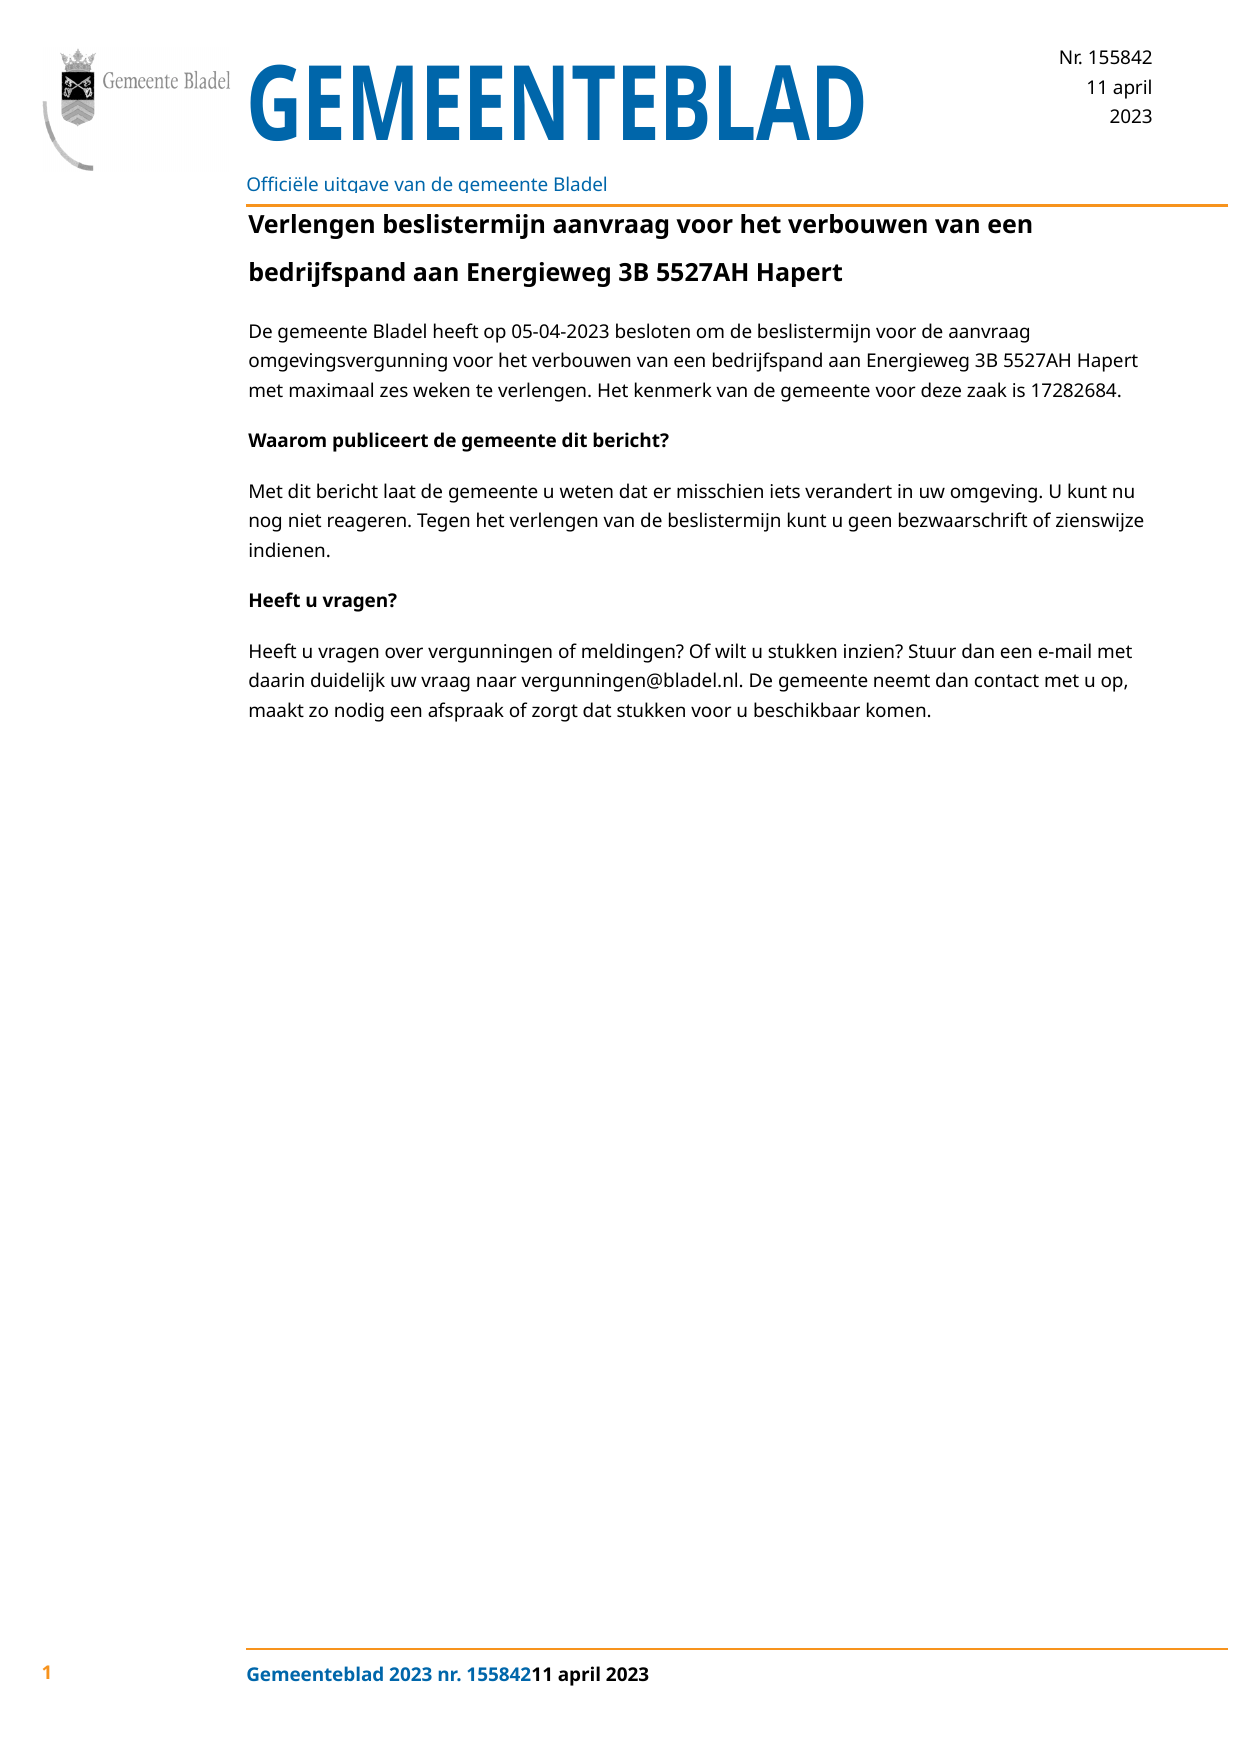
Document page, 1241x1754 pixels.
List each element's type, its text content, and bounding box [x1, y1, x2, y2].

text Met dit bericht laat de gemeente u weten dat er misschien iets verandert in uw omgeving. U kunt nu nog niet reageren. Tegen het verlengen van de beslistermijn kunt u geen bezwaarschrift of zienswijze indienen. [248, 478, 1152, 563]
text Heeft u vragen? [248, 587, 1152, 613]
text Waarom publiceert de gemeente dit bericht? [248, 427, 1152, 453]
text Heeft u vragen over vergunningen of meldingen? Of wilt u stukken inzien? Stuur dan een e-mail met daarin duidelijk uw vraag naar vergunningen@bladel.nl. De gemeente neemt dan contact met u op, maakt zo nodig een afspraak of zorgt dat stukken voor u beschikbaar komen. [248, 638, 1152, 723]
text De gemeente Bladel heeft op 05-04-2023 besloten om de beslistermijn voor de aanvraag omgevingsvergunning voor het verbouwen van een bedrijfspand aan Energieweg 3B 5527AH Hapert met maximaal zes weken te verlengen. Het kenmerk van de gemeente voor deze zaak is 17282684. [248, 318, 1152, 403]
text Verlengen beslistermijn aanvraag voor het verbouwen van een bedrijfspand aan Energieweg 3B 5527AH Hapert [248, 207, 1152, 288]
picture [41, 47, 231, 172]
